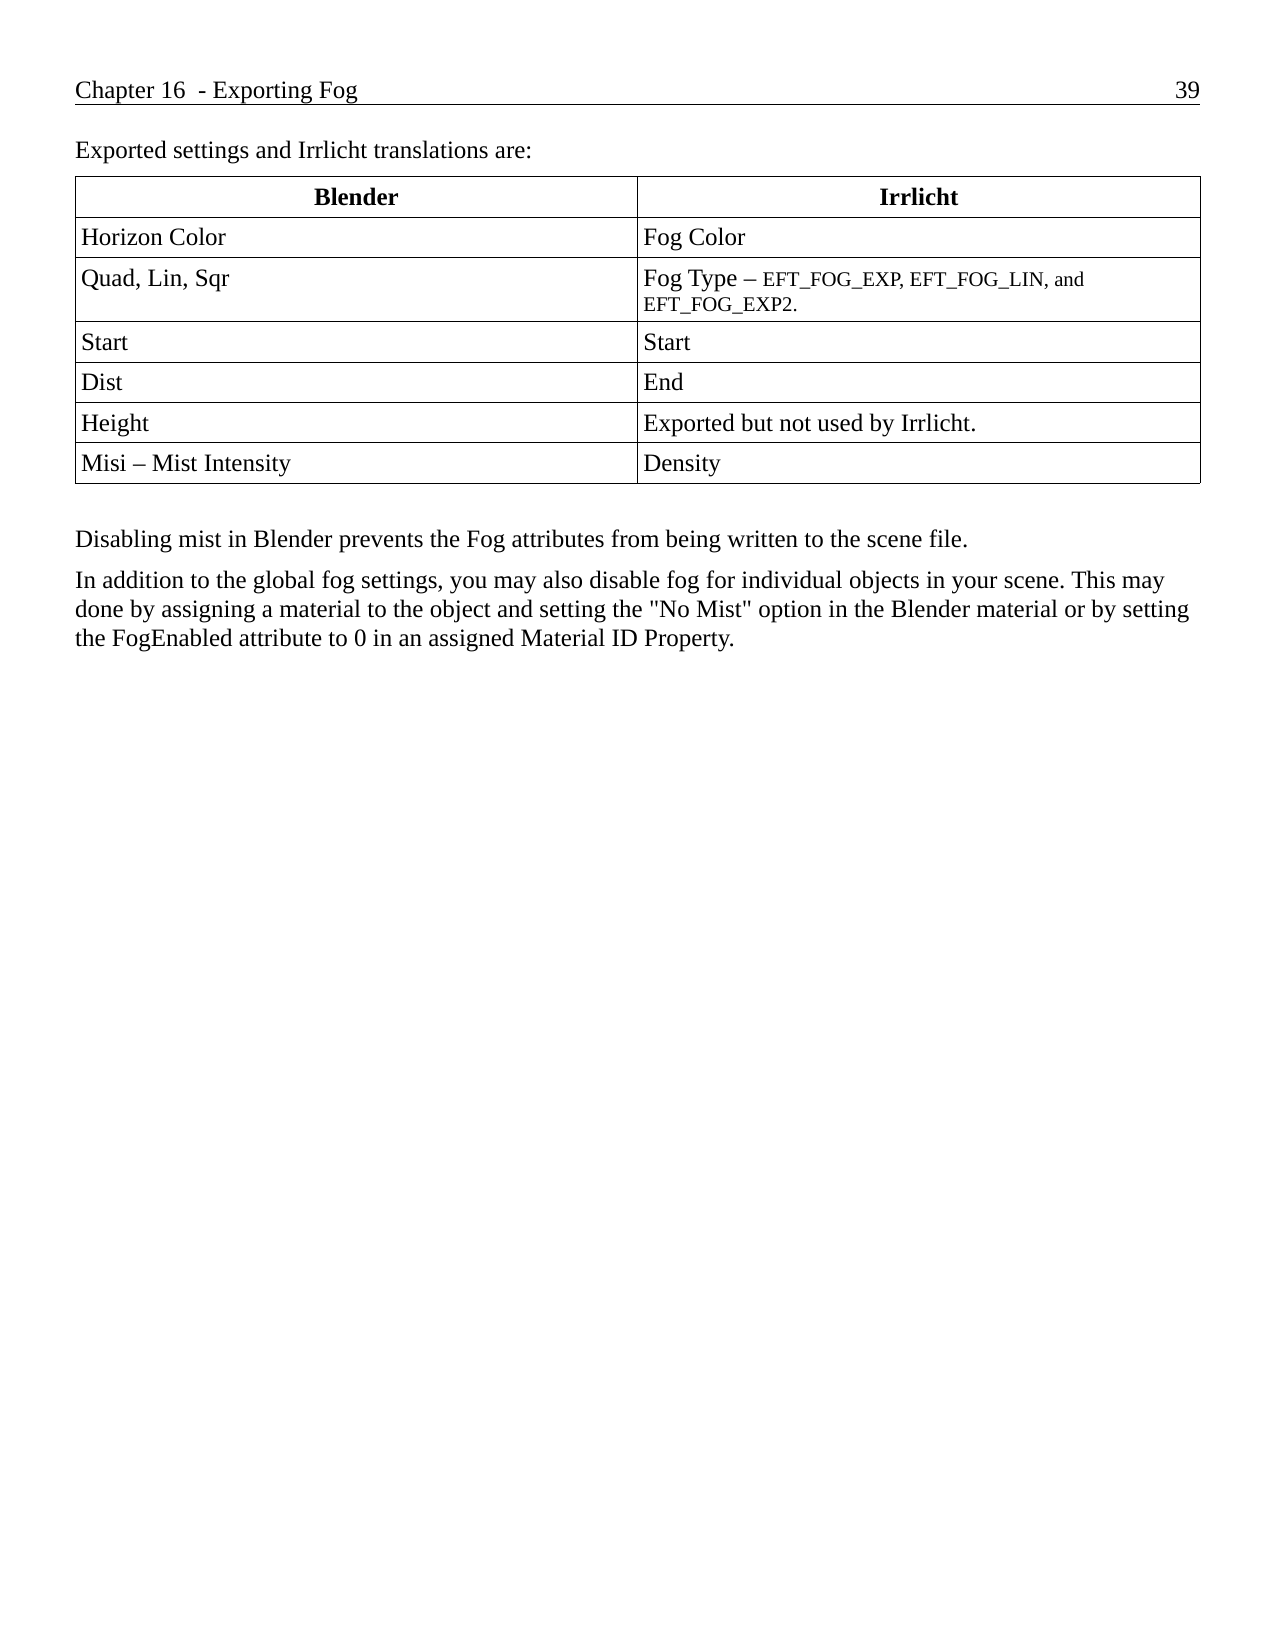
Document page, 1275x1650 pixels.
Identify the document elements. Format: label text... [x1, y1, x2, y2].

table_cell Horizon Color [76, 218, 637, 257]
text Disabling mist in Blender prevents the Fog attributes from being written to the scene file. [75, 524, 1200, 553]
table_cell Fog Color [638, 218, 1200, 257]
table_cell Dist [76, 363, 637, 402]
table_header Blender [76, 177, 637, 217]
table_cell Quad, Lin, Sqr [76, 258, 637, 321]
table_cell End [638, 363, 1200, 402]
table_cell Density [638, 443, 1200, 482]
table_cell Height [76, 403, 637, 442]
table_cell Start [76, 322, 637, 362]
table_cell Misi – Mist Intensity [76, 443, 637, 482]
table_cell Exported but not used by Irrlicht. [638, 403, 1200, 442]
table_cell Fog Type – EFT_FOG_EXP, EFT_FOG_LIN, and EFT_FOG_EXP2. [638, 258, 1200, 321]
text In addition to the global fog settings, you may also disable fog for individual objects in your scene. This may done by assigning a material to the object and setting the "No Mist" option in the Blender material or by setting the FogEnabled attribute to 0 in an assigned Material ID Property. [75, 565, 1200, 651]
table_cell Start [638, 322, 1200, 362]
text Exported settings and Irrlicht translations are: [75, 135, 1200, 164]
table_header Irrlicht [638, 177, 1200, 217]
